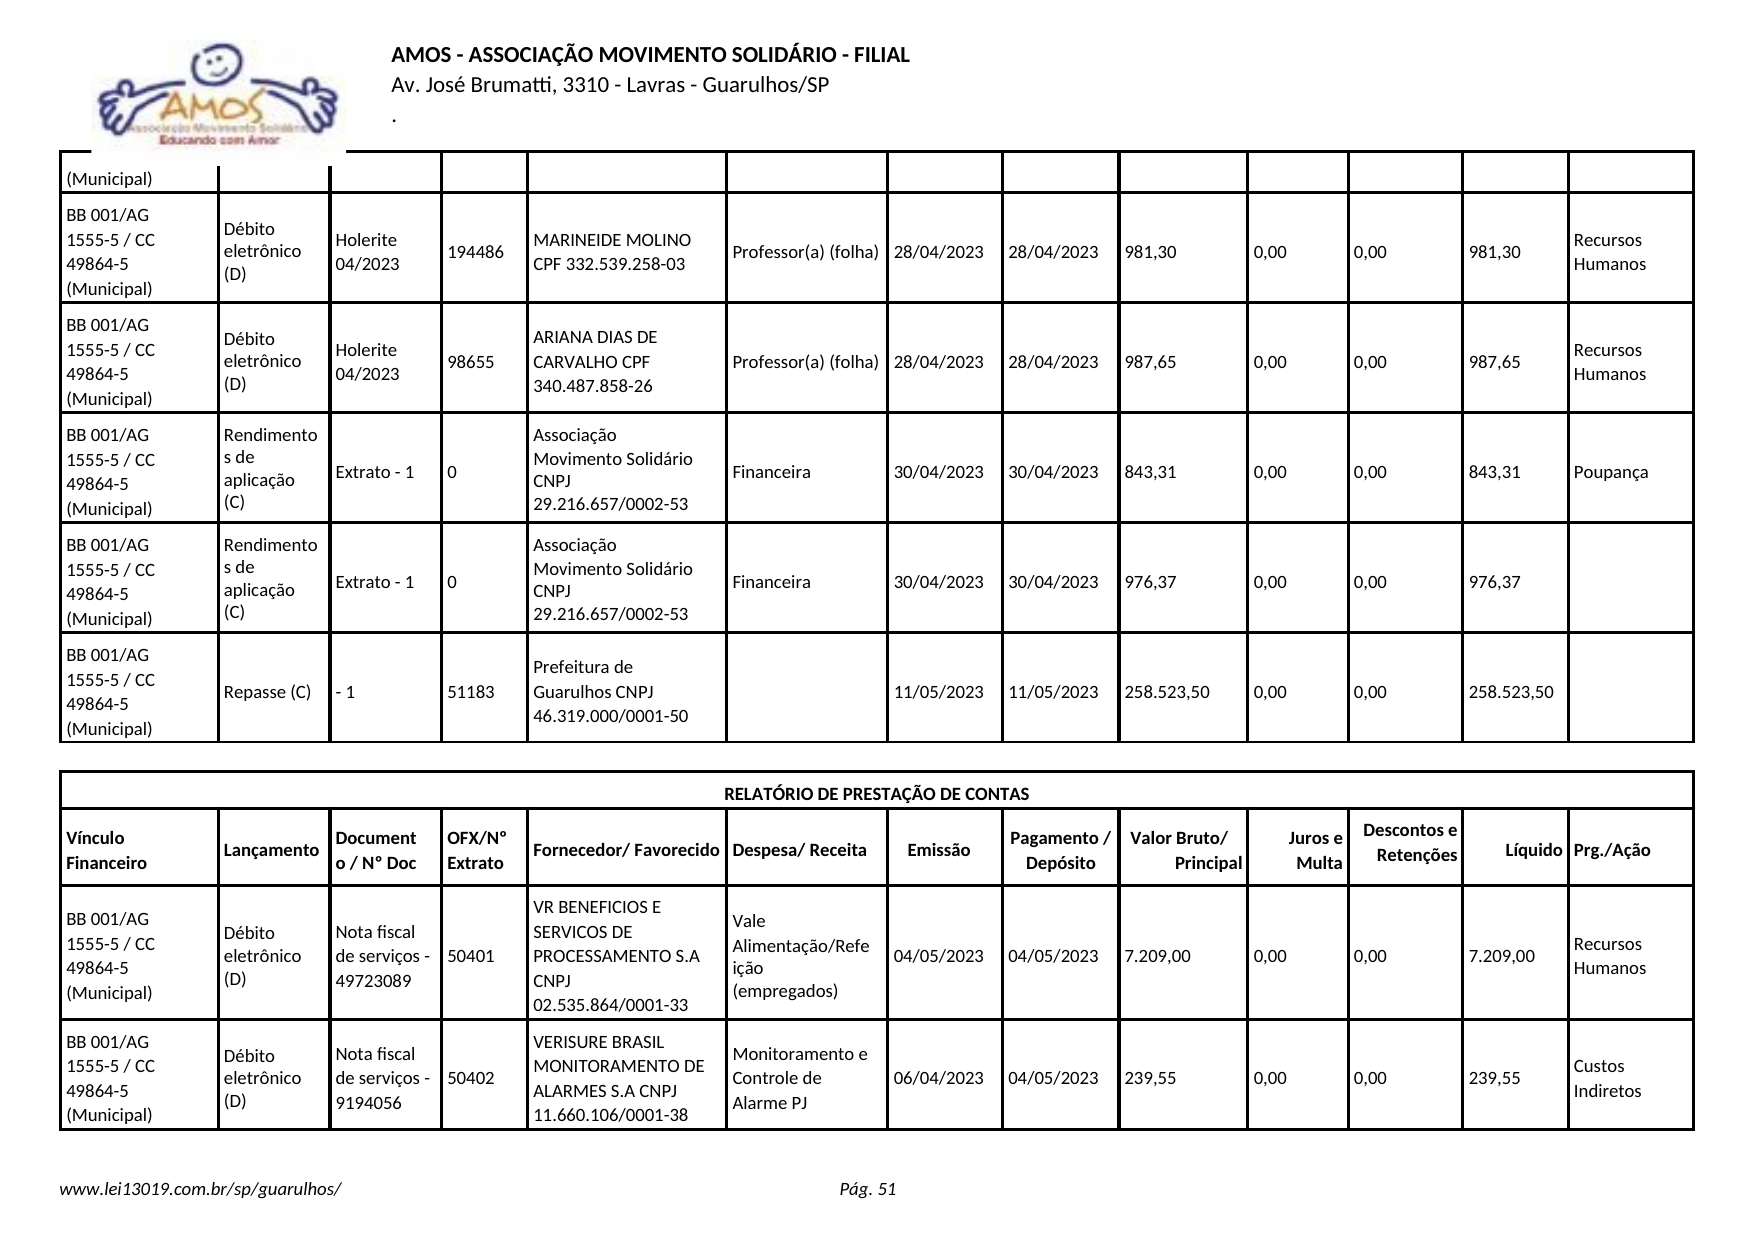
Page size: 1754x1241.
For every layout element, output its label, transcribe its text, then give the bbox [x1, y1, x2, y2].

table_cell 976,37 [1464, 524, 1567, 631]
table_cell Extrato - 1 [332, 414, 440, 521]
table_cell 30/04/2023 [889, 524, 1001, 631]
table_cell [889, 153, 1001, 191]
table_cell [1464, 153, 1567, 191]
table_cell Emissão [889, 810, 1001, 883]
table_cell 843,31 [1121, 414, 1246, 521]
table_cell Nota fiscal de serviços - 9194056 [332, 1021, 440, 1128]
table_cell 0,00 [1249, 414, 1347, 521]
table_cell MARINEIDE MOLINO CPF 332.539.258-03 [529, 194, 725, 301]
table_cell Poupança [1570, 414, 1692, 521]
table_cell Débito eletrônico (D) [220, 194, 328, 301]
table_cell Pagamento / Depósito [1004, 810, 1117, 883]
table_cell 50402 [443, 1021, 526, 1128]
table_cell 258.523,50 [1121, 634, 1246, 741]
table_cell Nota fiscal de serviços - 49723089 [332, 887, 440, 1018]
table_cell 30/04/2023 [889, 414, 1001, 521]
table_cell Associação Movimento Solidário CNPJ 29.216.657/0002-53 [529, 524, 725, 631]
table_cell Repasse (C) [220, 634, 328, 741]
table_cell Recursos Humanos [1570, 194, 1692, 301]
table_cell VR BENEFICIOS E SERVICOS DE PROCESSAMENTO S.A CNPJ 02.535.864/0001-33 [529, 887, 725, 1018]
table_cell Valor Bruto/ Principal [1121, 810, 1246, 883]
table_cell VERISURE BRASIL MONITORAMENTO DE ALARMES S.A CNPJ 11.660.106/0001-38 [529, 1021, 725, 1128]
table_cell OFX/Nº Extrato [443, 810, 526, 883]
table_cell Prefeitura de Guarulhos CNPJ 46.319.000/0001-50 [529, 634, 725, 741]
table_cell 0,00 [1249, 194, 1347, 301]
table_cell BB 001/AG 1555-5 / CC 49864-5 (Municipal) [62, 634, 217, 741]
table_cell 0,00 [1350, 304, 1461, 411]
table_cell Custos Indiretos [1570, 1021, 1692, 1128]
table_cell 987,65 [1121, 304, 1246, 411]
table_cell 0,00 [1350, 634, 1461, 741]
table_cell [443, 153, 526, 191]
table_cell Associação Movimento Solidário CNPJ 29.216.657/0002-53 [529, 414, 725, 521]
table_cell Vale Alimentação/Refe ição (empregados) [728, 887, 886, 1018]
table_cell 0,00 [1249, 524, 1347, 631]
table_cell Débito eletrônico (D) [220, 1021, 328, 1128]
table_cell Monitoramento e Controle de Alarme PJ [728, 1021, 886, 1128]
table_cell 11/05/2023 [889, 634, 1001, 741]
table_cell 0 [443, 524, 526, 631]
table_cell 843,31 [1464, 414, 1567, 521]
table_cell 239,55 [1121, 1021, 1246, 1128]
table_cell 239,55 [1464, 1021, 1567, 1128]
table_cell 0 [443, 414, 526, 521]
table_cell 28/04/2023 [1004, 304, 1117, 411]
table_cell 976,37 [1121, 524, 1246, 631]
table_cell 98655 [443, 304, 526, 411]
table_cell Fornecedor/ Favorecido [529, 810, 725, 883]
table_cell Vínculo Financeiro [62, 810, 217, 883]
table_cell BB 001/AG 1555-5 / CC 49864-5 (Municipal) [62, 1021, 217, 1128]
table_cell Juros e Multa [1249, 810, 1347, 883]
table_cell [529, 153, 725, 191]
table_cell 04/05/2023 [889, 887, 1001, 1018]
table_cell [1570, 524, 1692, 631]
table_cell BB 001/AG 1555-5 / CC 49864-5 (Municipal) [62, 304, 217, 411]
table_cell 0,00 [1350, 1021, 1461, 1128]
table_cell 981,30 [1464, 194, 1567, 301]
table_cell 0,00 [1350, 524, 1461, 631]
table_cell [1249, 153, 1347, 191]
table_cell Rendimento s de aplicação (C) [220, 414, 328, 521]
table_cell 11/05/2023 [1004, 634, 1117, 741]
table_cell 28/04/2023 [889, 194, 1001, 301]
table_cell 28/04/2023 [1004, 194, 1117, 301]
table_cell Holerite 04/2023 [332, 194, 440, 301]
table_cell 51183 [443, 634, 526, 741]
table_cell Financeira [728, 414, 886, 521]
table_cell [332, 153, 440, 191]
table_cell [728, 634, 886, 741]
table_cell Débito eletrônico (D) [220, 304, 328, 411]
table_cell 0,00 [1249, 304, 1347, 411]
table_cell 04/05/2023 [1004, 887, 1117, 1018]
table_cell Holerite 04/2023 [332, 304, 440, 411]
table_cell Débito eletrônico (D) [220, 887, 328, 1018]
table_cell [1121, 153, 1246, 191]
table_cell Despesa/ Receita [728, 810, 886, 883]
table_cell Financeira [728, 524, 886, 631]
table_cell BB 001/AG 1555-5 / CC 49864-5 (Municipal) [62, 887, 217, 1018]
table_cell Prg./Ação [1570, 810, 1692, 883]
table_cell 30/04/2023 [1004, 524, 1117, 631]
table_cell Líquido [1464, 810, 1567, 883]
table_cell BB 001/AG 1555-5 / CC 49864-5 (Municipal) [62, 414, 217, 521]
table_cell ARIANA DIAS DE CARVALHO CPF 340.487.858-26 [529, 304, 725, 411]
table_cell 981,30 [1121, 194, 1246, 301]
table_cell BB 001/AG 1555-5 / CC 49864-5 (Municipal) [62, 194, 217, 301]
table_cell 06/04/2023 [889, 1021, 1001, 1128]
table_cell BB 001/AG 1555-5 / CC 49864-5 (Municipal) [62, 524, 217, 631]
table_cell Recursos Humanos [1570, 887, 1692, 1018]
table_cell 7.209,00 [1464, 887, 1567, 1018]
table_cell Lançamento [220, 810, 328, 883]
table_cell 0,00 [1249, 1021, 1347, 1128]
table_cell 0,00 [1350, 194, 1461, 301]
table_cell Professor(a) (folha) [728, 304, 886, 411]
table_cell Document o / Nº Doc [332, 810, 440, 883]
table_cell 987,65 [1464, 304, 1567, 411]
table_cell [728, 153, 886, 191]
table_cell Professor(a) (folha) [728, 194, 886, 301]
table_cell (Municipal) [62, 153, 217, 191]
table_cell [1570, 634, 1692, 741]
table_cell Descontos e Retenções [1350, 810, 1461, 883]
table_cell 0,00 [1350, 887, 1461, 1018]
table_cell 04/05/2023 [1004, 1021, 1117, 1128]
table_cell 30/04/2023 [1004, 414, 1117, 521]
table_cell Recursos Humanos [1570, 304, 1692, 411]
table_cell 258.523,50 [1464, 634, 1567, 741]
table_cell [220, 166, 328, 191]
table_cell 50401 [443, 887, 526, 1018]
table_cell Extrato - 1 [332, 524, 440, 631]
table_header RELATÓRIO DE PRESTAÇÃO DE CONTAS [62, 773, 1692, 807]
table_cell - 1 [332, 634, 440, 741]
table_cell 0,00 [1249, 634, 1347, 741]
table_cell 0,00 [1350, 414, 1461, 521]
table_cell Rendimento s de aplicação (C) [220, 524, 328, 631]
table_cell [1004, 153, 1117, 191]
table_cell [1350, 153, 1461, 191]
table_cell 7.209,00 [1121, 887, 1246, 1018]
table_cell 194486 [443, 194, 526, 301]
table_cell 28/04/2023 [889, 304, 1001, 411]
table_cell 0,00 [1249, 887, 1347, 1018]
table_cell [1570, 153, 1692, 191]
